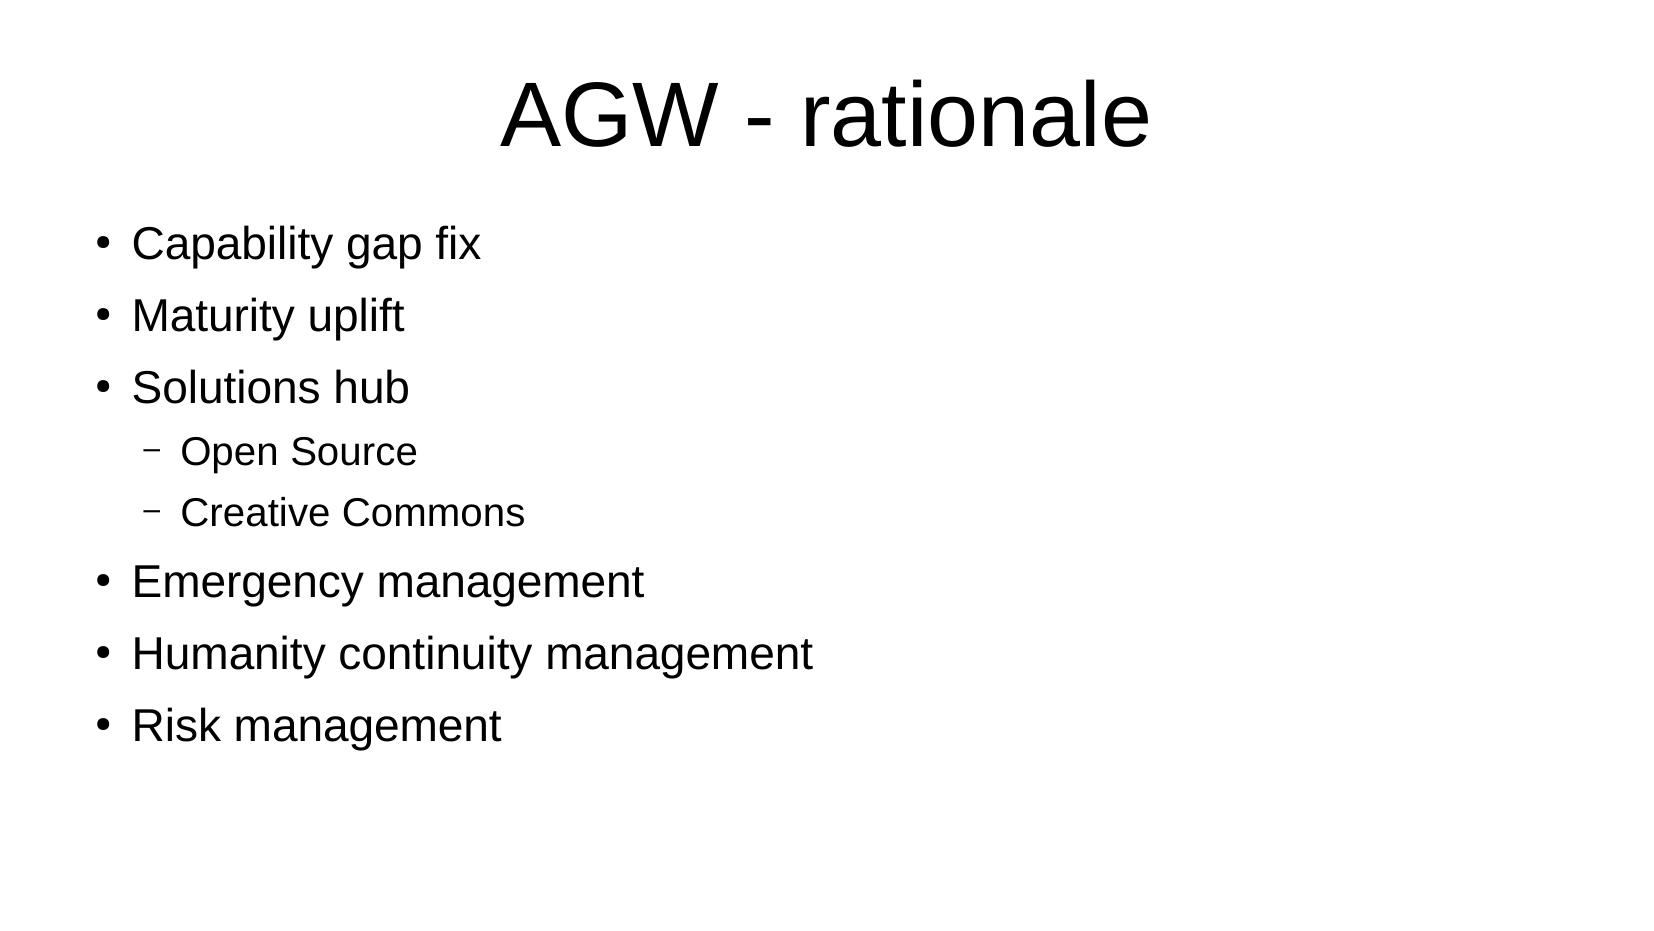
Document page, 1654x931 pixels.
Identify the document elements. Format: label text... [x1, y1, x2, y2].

title AGW - rationale [82, 37, 1571, 193]
list Capability gap fix Maturity uplift Solutions hub Open Source Creative Commons Emergency management Humanity continuity management Risk management [82, 217, 1571, 758]
